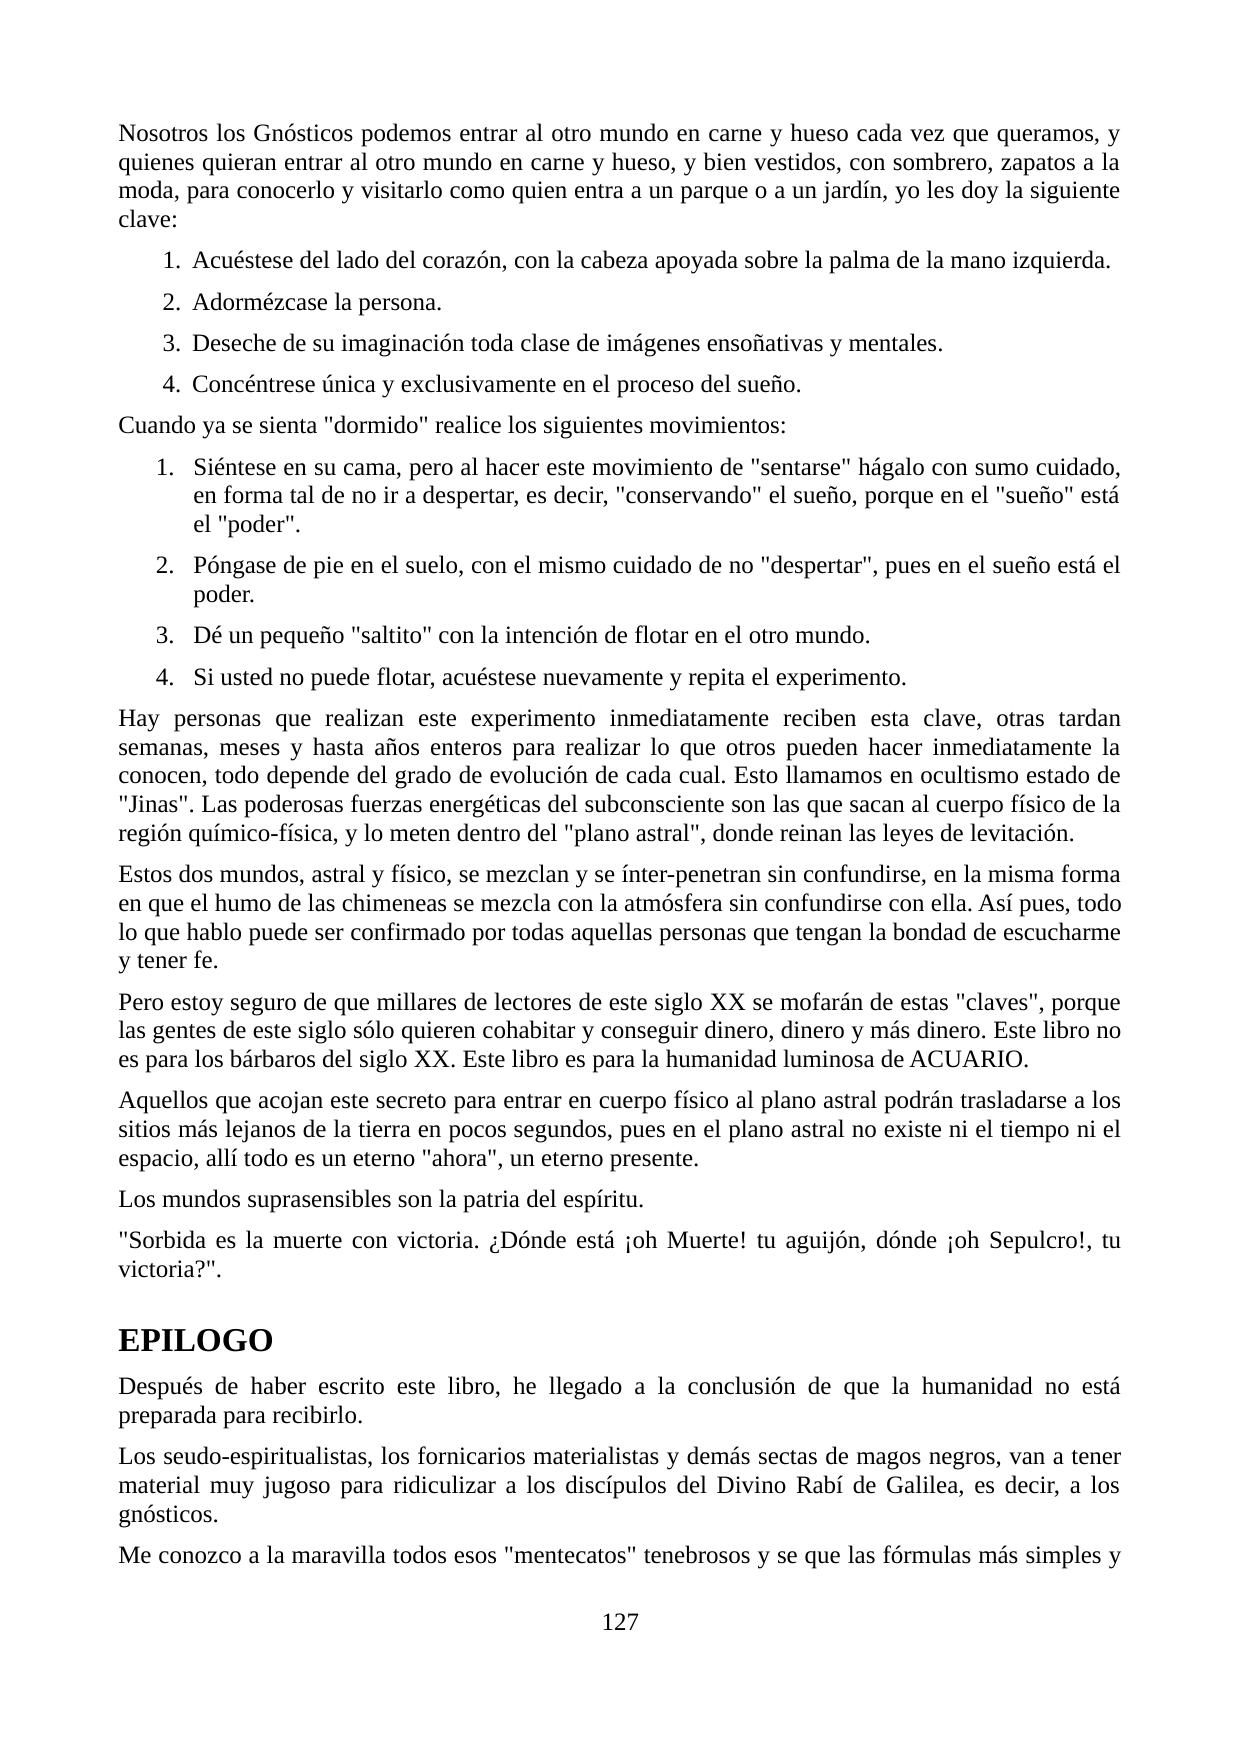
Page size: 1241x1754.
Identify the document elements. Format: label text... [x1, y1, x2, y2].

text Nosotros los Gnósticos podemos entrar al otro mundo en carne y hueso cada vez que queramos, y quienes quieran entrar al otro mundo en carne y hueso, y bien vestidos, con sombrero, zapatos a la moda, para conocerlo y visitarlo como quien entra a un parque o a un jardín, yo les doy la siguiente clave: [118, 118, 1122, 233]
text Los seudo-espiritualistas, los fornicarios materialistas y demás sectas de magos negros, van a tener material muy jugoso para ridiculizar a los discípulos del Divino Rabí de Galilea, es decir, a los gnósticos. [118, 1441, 1122, 1528]
text Pero estoy seguro de que millares de lectores de este siglo XX se mofarán de estas "claves", porque las gentes de este siglo sólo quieren cohabitar y conseguir dinero, dinero y más dinero. Este libro no es para los bárbaros del siglo XX. Este libro es para la humanidad luminosa de ACUARIO. [118, 987, 1122, 1073]
text Hay personas que realizan este experimento inmediatamente reciben esta clave, otras tardan semanas, meses y hasta años enteros para realizar lo que otros pueden hacer inmediatamente la conocen, todo depende del grado de evolución de cada cual. Esto llamamos en ocultismo estado de "Jinas". Las poderosas fuerzas energéticas del subconsciente son las que sacan al cuerpo físico de la región químico-física, y lo meten dentro del "plano astral", donde reinan las leyes de levitación. [118, 703, 1122, 847]
list Si usted no puede flotar, acuéstese nuevamente y repita el experimento. [156, 662, 1122, 691]
text Aquellos que acojan este secreto para entrar en cuerpo físico al plano astral podrán trasladarse a los sitios más lejanos de la tierra en pocos segundos, pues en el plano astral no existe ni el tiempo ni el espacio, allí todo es un eterno "ahora", un eterno presente. [118, 1086, 1122, 1172]
list Siéntese en su cama, pero al hacer este movimiento de "sentarse" hágalo con sumo cuidado, en forma tal de no ir a despertar, es decir, "conservando" el sueño, porque en el "sueño" está el "poder". [156, 452, 1122, 538]
list Acuéstese del lado del corazón, con la cabeza apoyada sobre la palma de la mano izquierda. [162, 246, 1122, 274]
text Estos dos mundos, astral y físico, se mezclan y se ínter-penetran sin confundirse, en la misma forma en que el humo de las chimeneas se mezcla con la atmósfera sin confundirse con ella. Así pues, todo lo que hablo puede ser confirmado por todas aquellas personas que tengan la bondad de escucharme y tener fe. [118, 859, 1122, 974]
list Póngase de pie en el suelo, con el mismo cuidado de no "despertar", pues en el sueño está el poder. [156, 551, 1122, 608]
list Concéntrese única y exclusivamente en el proceso del sueño. [162, 369, 1122, 398]
text Los mundos suprasensibles son la patria del espíritu. [118, 1184, 1122, 1213]
text "Sorbida es la muerte con victoria. ¿Dónde está ¡oh Muerte! tu aguijón, dónde ¡oh Sepulcro!, tu victoria?". [118, 1226, 1122, 1283]
text Cuando ya se sienta "dormido" realice los siguientes movimientos: [118, 411, 1122, 439]
list Dé un pequeño "saltito" con la intención de flotar en el otro mundo. [156, 621, 1122, 649]
text Me conozco a la maravilla todos esos "mentecatos" tenebrosos y se que las fórmulas más simples y [118, 1540, 1122, 1569]
subtitle EPILOGO [118, 1321, 1122, 1359]
list Adormézcase la persona. [162, 287, 1122, 316]
text Después de haber escrito este libro, he llegado a la conclusión de que la humanidad no está preparada para recibirlo. [118, 1371, 1122, 1429]
list Deseche de su imaginación toda clase de imágenes ensoñativas y mentales. [162, 328, 1122, 357]
